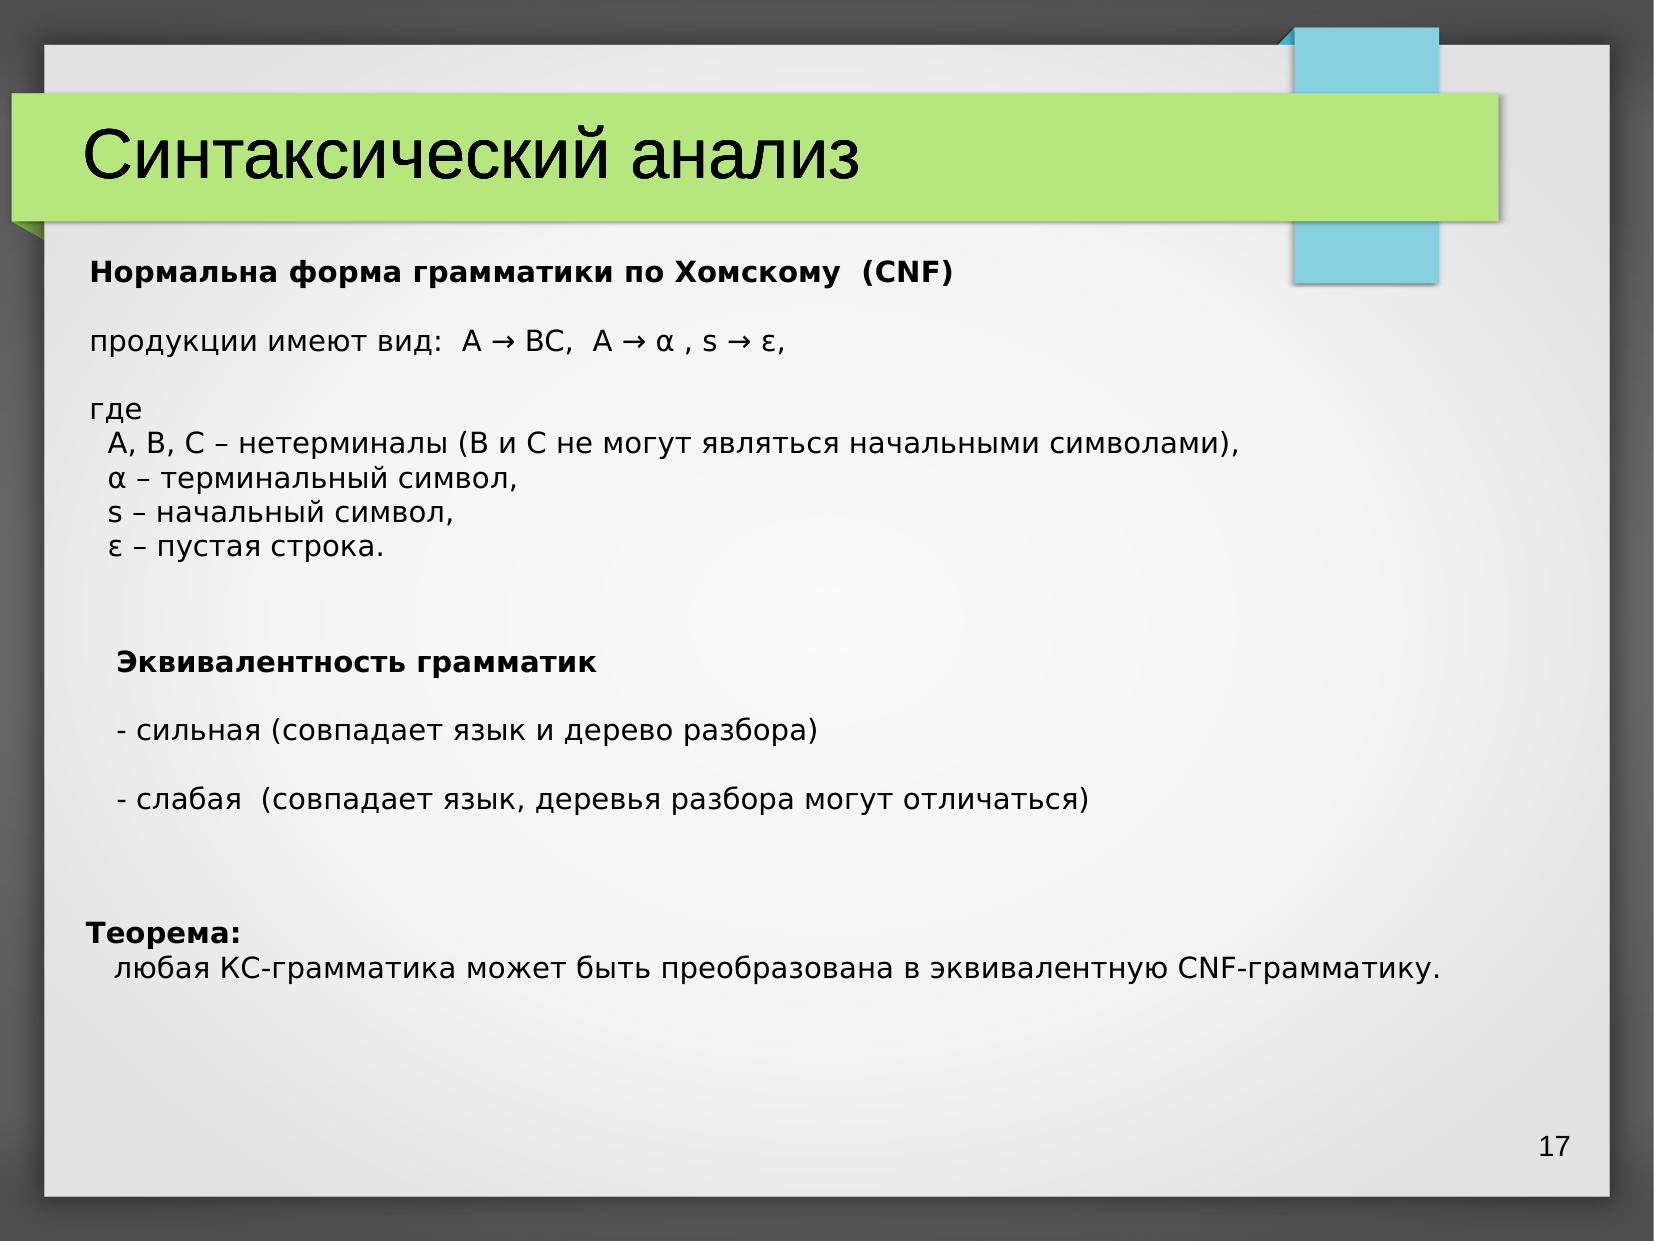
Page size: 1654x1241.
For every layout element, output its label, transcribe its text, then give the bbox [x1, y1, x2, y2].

text_box Теорема: любая КС-грамматика может быть преобразована в эквивалентную CNF-грамматику. [71, 909, 1477, 1028]
picture [0, 0, 1654, 1241]
title Синтаксический анализ [82, 114, 993, 194]
text_box Эквивалентность грамматик - сильная (совпадает язык и дерево разбора) - слабая (совпадает язык, деревья разбора могут отличаться) [101, 637, 1134, 824]
text_box Нормальна форма грамматики по Хомскому (CNF) продукции имеют вид: A → BC￼, A → α , s → ε, где A, B, C – нетерминалы (B и C не могут являться начальными символами), α – терминальный символ, s – начальный символ, ε – пустая строка. [74, 248, 1276, 572]
